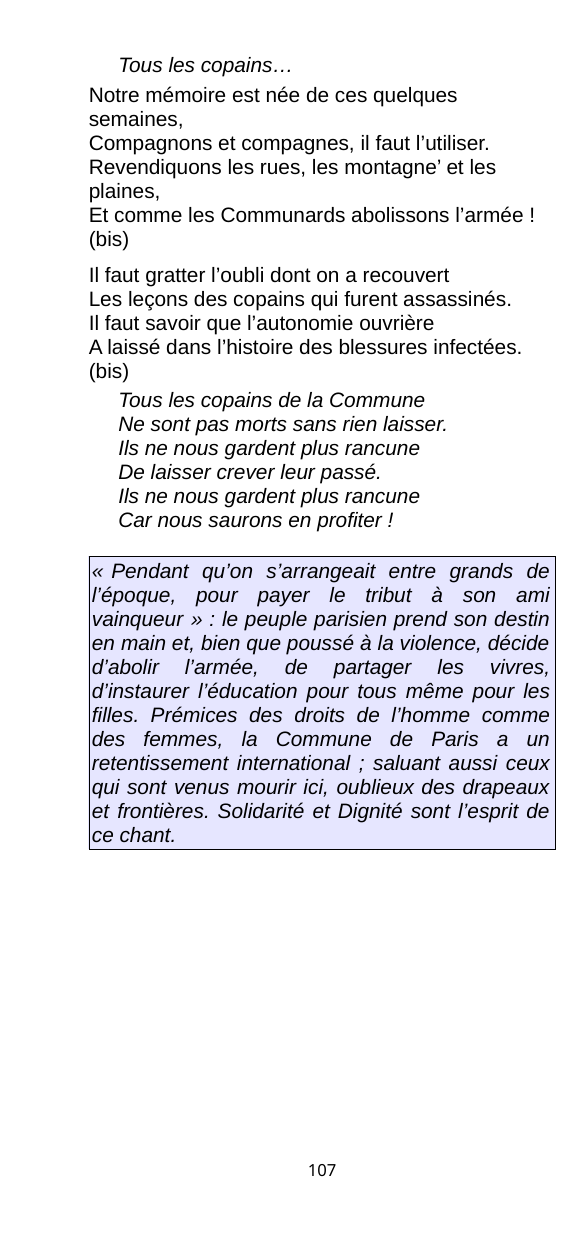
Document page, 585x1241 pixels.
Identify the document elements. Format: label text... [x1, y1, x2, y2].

text Tous les copains de la Commune Ne sont pas morts sans rien laisser. Ils ne nous gardent plus rancune De laisser crever leur passé. Ils ne nous gardent plus rancune Car nous saurons en profiter ! [118, 388, 555, 532]
text « Pendant qu’on s’arrangeait entre grands de l’époque, pour payer le tribut à son ami vainqueur » : le peuple parisien prend son destin en main et, bien que poussé à la violence, décide d’abolir l’armée, de partager les vivres, d’instaurer l’éducation pour tous même pour les filles. Prémices des droits de l’homme comme des femmes, la Commune de Paris a un retentissement international ; saluant aussi ceux qui sont venus mourir ici, oublieux des drapeaux et frontières. Solidarité et Dignité sont l’esprit de ce chant. [90, 557, 555, 849]
text Notre mémoire est née de ces quelques semaines, Compagnons et compagnes, il faut l’utiliser. Revendiquons les rues, les montagne’ et les plaines, Et comme les Communards abolissons l’armée ! (bis) [88, 83, 555, 251]
text Il faut gratter l’oubli dont on a recouvert Les leçons des copains qui furent assassinés. Il faut savoir que l’autonomie ouvrière A laissé dans l’histoire des blessures infectées. (bis) [88, 263, 555, 382]
text Tous les copains… [118, 53, 555, 77]
